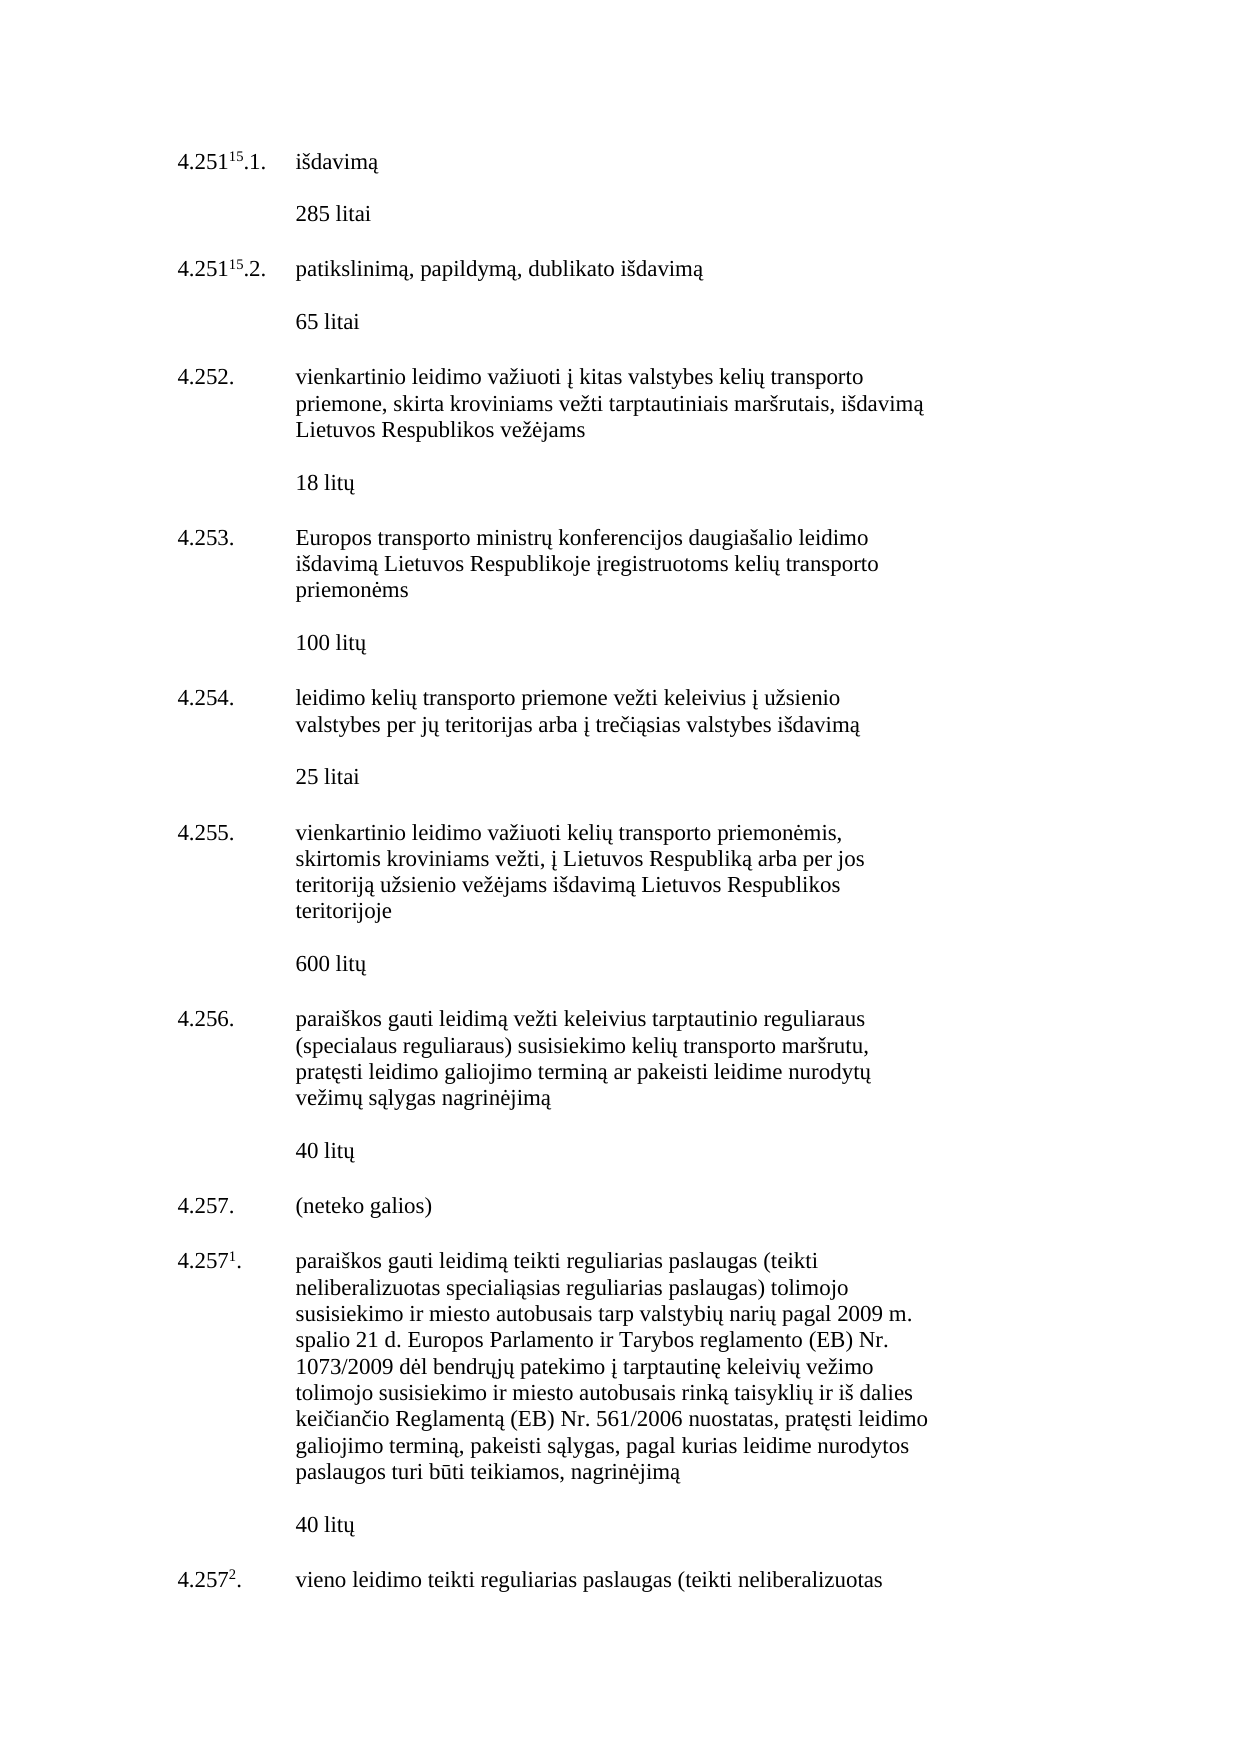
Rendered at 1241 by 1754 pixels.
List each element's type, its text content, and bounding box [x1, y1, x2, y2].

text vežimų sąlygas nagrinėjimą 40 litų [177, 1084, 930, 1163]
text paslaugos turi būti teikiamos, nagrinėjimą 40 litų [177, 1458, 930, 1537]
text susisiekimo ir miesto autobusais tarp valstybių narių pagal 2009 m. [177, 1300, 930, 1326]
text spalio 21 d. Europos Parlamento ir Tarybos reglamento (EB) Nr. [177, 1326, 930, 1353]
text 4.253. Europos transporto ministrų konferencijos daugiašalio leidimo [177, 524, 930, 550]
text priemone, skirta kroviniams vežti tarptautiniais maršrutais, išdavimą [177, 390, 930, 416]
text valstybes per jų teritorijas arba į trečiąsias valstybes išdavimą 25 litai [177, 711, 930, 790]
text 4.257. (neteko galios) [177, 1192, 930, 1219]
text 4.2572. vieno leidimo teikti reguliarias paslaugas (teikti neliberalizuotas [177, 1566, 930, 1592]
text galiojimo terminą, pakeisti sąlygas, pagal kurias leidime nurodytos [177, 1432, 930, 1458]
text 4.2571. paraiškos gauti leidimą teikti reguliarias paslaugas (teikti [177, 1247, 930, 1274]
text keičiančio Reglamentą (EB) Nr. 561/2006 nuostatas, pratęsti leidimo [177, 1406, 930, 1432]
text priemonėms 100 litų [177, 577, 930, 656]
text tolimojo susisiekimo ir miesto autobusais rinką taisyklių ir iš dalies [177, 1379, 930, 1406]
text 4.252. vienkartinio leidimo važiuoti į kitas valstybes kelių transporto [177, 363, 930, 390]
text pratęsti leidimo galiojimo terminą ar pakeisti leidime nurodytų [177, 1058, 930, 1084]
text Lietuvos Respublikos vežėjams 18 litų [177, 416, 930, 495]
text 4.25115.1. išdavimą 285 litai [177, 148, 930, 227]
text 1073/2009 dėl bendrųjų patekimo į tarptautinę keleivių vežimo [177, 1353, 930, 1379]
text skirtomis kroviniams vežti, į Lietuvos Respubliką arba per jos [177, 845, 930, 871]
text 4.255. vienkartinio leidimo važiuoti kelių transporto priemonėmis, [177, 818, 930, 845]
text 4.256. paraiškos gauti leidimą vežti keleivius tarptautinio reguliaraus [177, 1005, 930, 1032]
text teritorijoje 600 litų [177, 898, 930, 977]
text (specialaus reguliaraus) susisiekimo kelių transporto maršrutu, [177, 1032, 930, 1058]
text teritoriją užsienio vežėjams išdavimą Lietuvos Respublikos [177, 871, 930, 898]
text 4.254. leidimo kelių transporto priemone vežti keleivius į užsienio [177, 684, 930, 711]
text 4.25115.2. patikslinimą, papildymą, dublikato išdavimą 65 litai [177, 256, 930, 334]
text išdavimą Lietuvos Respublikoje įregistruotoms kelių transporto [177, 550, 930, 577]
text neliberalizuotas specialiąsias reguliarias paslaugas) tolimojo [177, 1274, 930, 1300]
